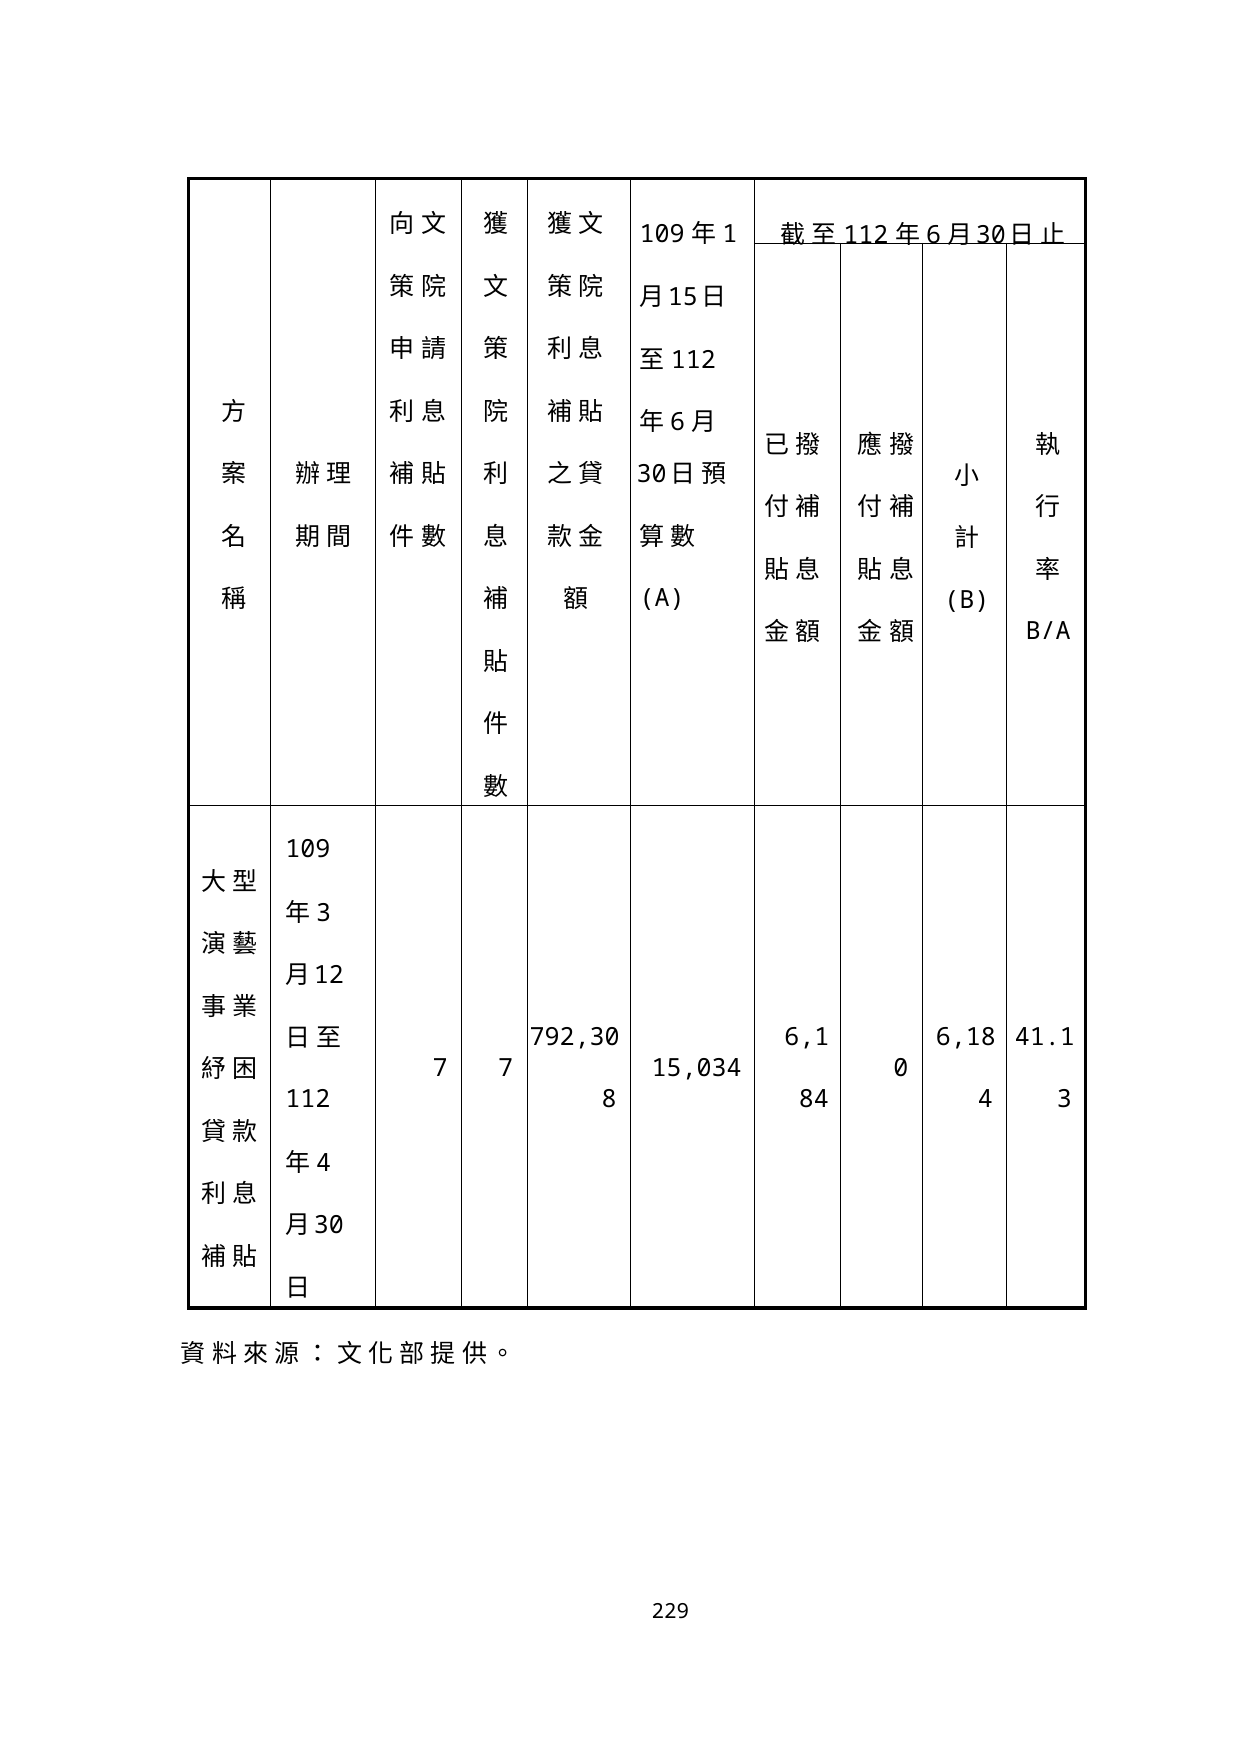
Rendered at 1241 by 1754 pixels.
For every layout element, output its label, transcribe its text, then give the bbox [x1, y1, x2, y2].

table_cell 執行率B/A [1007, 244, 1084, 805]
table_cell 15,034 [631, 806, 754, 1306]
table_cell 大型演藝事業紓困貸款利息補貼 [190, 806, 270, 1306]
table_cell 6,184 [755, 806, 840, 1306]
table_cell 109年3月12日至112年4月30日 [271, 806, 375, 1306]
table_cell 7 [462, 806, 527, 1306]
table_cell 0 [841, 806, 922, 1306]
table_header 獲文策院利息補貼件數 [462, 180, 527, 805]
table_header 辦理 期間 [271, 180, 375, 805]
table_cell 41.13 [1007, 806, 1084, 1306]
table_header 截至112年6月30日止 [755, 180, 1084, 243]
table_cell 小計(B) [923, 244, 1006, 805]
table_cell 已撥付補貼息金額 [755, 244, 840, 805]
table_header 獲文策院利息補貼之貸款金額 [528, 180, 630, 805]
table_cell 7 [376, 806, 461, 1306]
table_header 方案名稱 [190, 180, 270, 805]
table_cell 792,308 [528, 806, 630, 1306]
table_header 109年1月15日至112年6月30日預算數(A) [631, 180, 754, 805]
table_header 向文策院申請利息補貼件數 [376, 180, 461, 805]
text 資料來源：文化部提供。 [177, 1309, 1063, 1372]
table_cell 6,184 [923, 806, 1006, 1306]
table_cell 應撥付補貼息金額 [841, 244, 922, 805]
